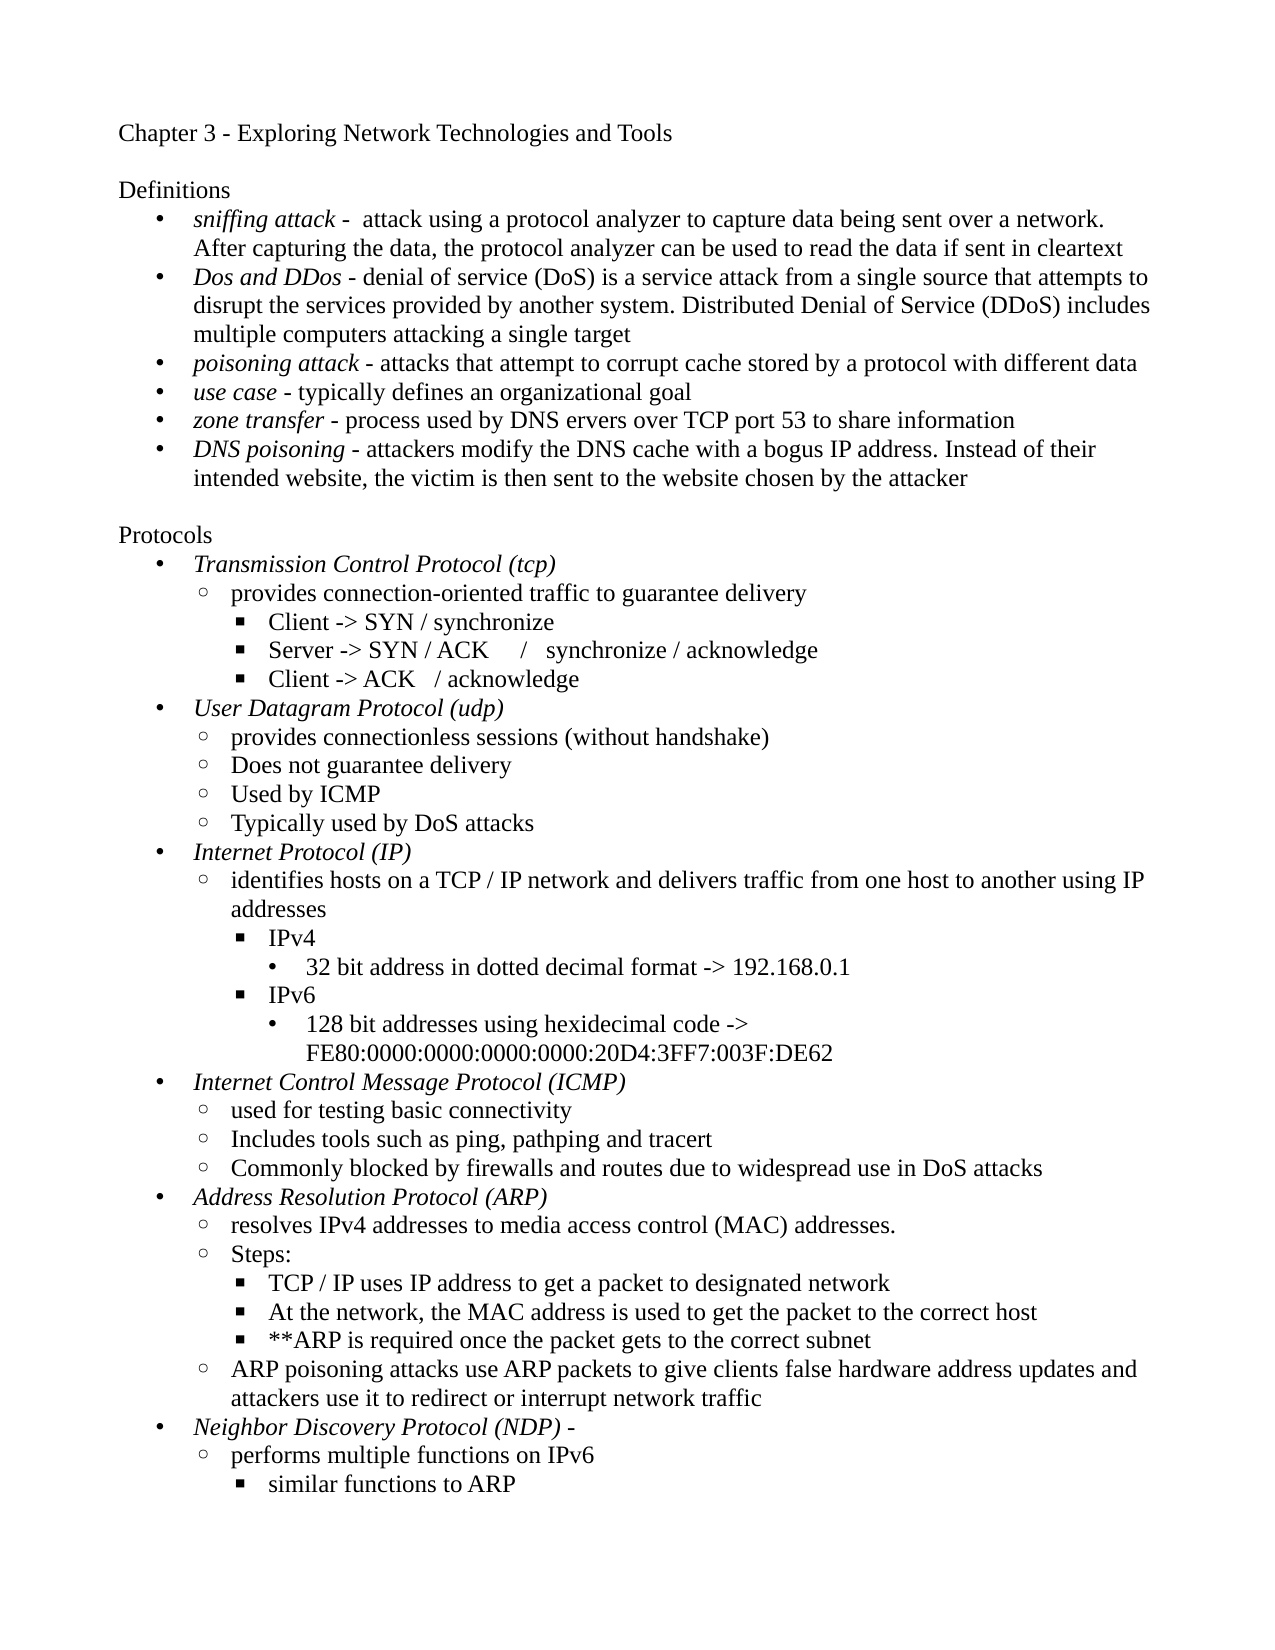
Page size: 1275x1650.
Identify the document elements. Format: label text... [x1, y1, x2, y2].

list used for testing basic connectivity [193, 1096, 1157, 1124]
list TCP / IP uses IP address to get a packet to designated network [231, 1268, 1157, 1297]
list Address Resolution Protocol (ARP) [156, 1182, 1157, 1211]
list use case - typically defines an organizational goal [156, 377, 1157, 406]
list ARP poisoning attacks use ARP packets to give clients false hardware address updates and attackers use it to redirect or interrupt network traffic [193, 1354, 1157, 1412]
list 32 bit address in dotted decimal format -> 192.168.0.1 [268, 952, 1157, 981]
list Transmission Control Protocol (tcp) [156, 549, 1157, 578]
list Client -> ACK / acknowledge [231, 664, 1157, 693]
list performs multiple functions on IPv6 [193, 1441, 1157, 1469]
list Client -> SYN / synchronize [231, 607, 1157, 636]
list provides connectionless sessions (without handshake) [193, 722, 1157, 751]
list At the network, the MAC address is used to get the packet to the correct host [231, 1297, 1157, 1326]
list Typically used by DoS attacks [193, 808, 1157, 837]
list IPv6 [231, 981, 1157, 1009]
list provides connection-oriented traffic to guarantee delivery [193, 578, 1157, 607]
list Server -> SYN / ACK / synchronize / acknowledge [231, 636, 1157, 664]
list similar functions to ARP [231, 1469, 1157, 1498]
list Includes tools such as ping, pathping and tracert [193, 1124, 1157, 1153]
text Definitions [118, 176, 1157, 204]
list 128 bit addresses using hexidecimal code -> FE80:0000:0000:0000:0000:20D4:3FF7:003F:DE62 [268, 1009, 1157, 1067]
list DNS poisoning - attackers modify the DNS cache with a bogus IP address. Instead of their intended website, the victim is then sent to the website chosen by the attacker [156, 434, 1157, 492]
list Commonly blocked by firewalls and routes due to widespread use in DoS attacks [193, 1153, 1157, 1182]
list sniffing attack - attack using a protocol analyzer to capture data being sent over a network. After capturing the data, the protocol analyzer can be used to read the data if sent in cleartext [156, 204, 1157, 262]
list Dos and DDos - denial of service (DoS) is a service attack from a single source that attempts to disrupt the services provided by another system. Distributed Denial of Service (DDoS) includes multiple computers attacking a single target [156, 262, 1157, 348]
list Neighbor Discovery Protocol (NDP) - [156, 1412, 1157, 1441]
list IPv4 [231, 923, 1157, 952]
list **ARP is required once the packet gets to the correct subnet [231, 1326, 1157, 1354]
list poisoning attack - attacks that attempt to corrupt cache stored by a protocol with different data [156, 348, 1157, 377]
text Chapter 3 - Exploring Network Technologies and Tools [118, 118, 1157, 147]
list Internet Protocol (IP) [156, 837, 1157, 866]
text Protocols [118, 521, 1157, 549]
list resolves IPv4 addresses to media access control (MAC) addresses. [193, 1211, 1157, 1239]
list Does not guarantee delivery [193, 751, 1157, 779]
list Steps: [193, 1239, 1157, 1268]
list zone transfer - process used by DNS ervers over TCP port 53 to share information [156, 406, 1157, 434]
list identifies hosts on a TCP / IP network and delivers traffic from one host to another using IP addresses [193, 866, 1157, 923]
list Internet Control Message Protocol (ICMP) [156, 1067, 1157, 1096]
list Used by ICMP [193, 779, 1157, 808]
list User Datagram Protocol (udp) [156, 693, 1157, 722]
